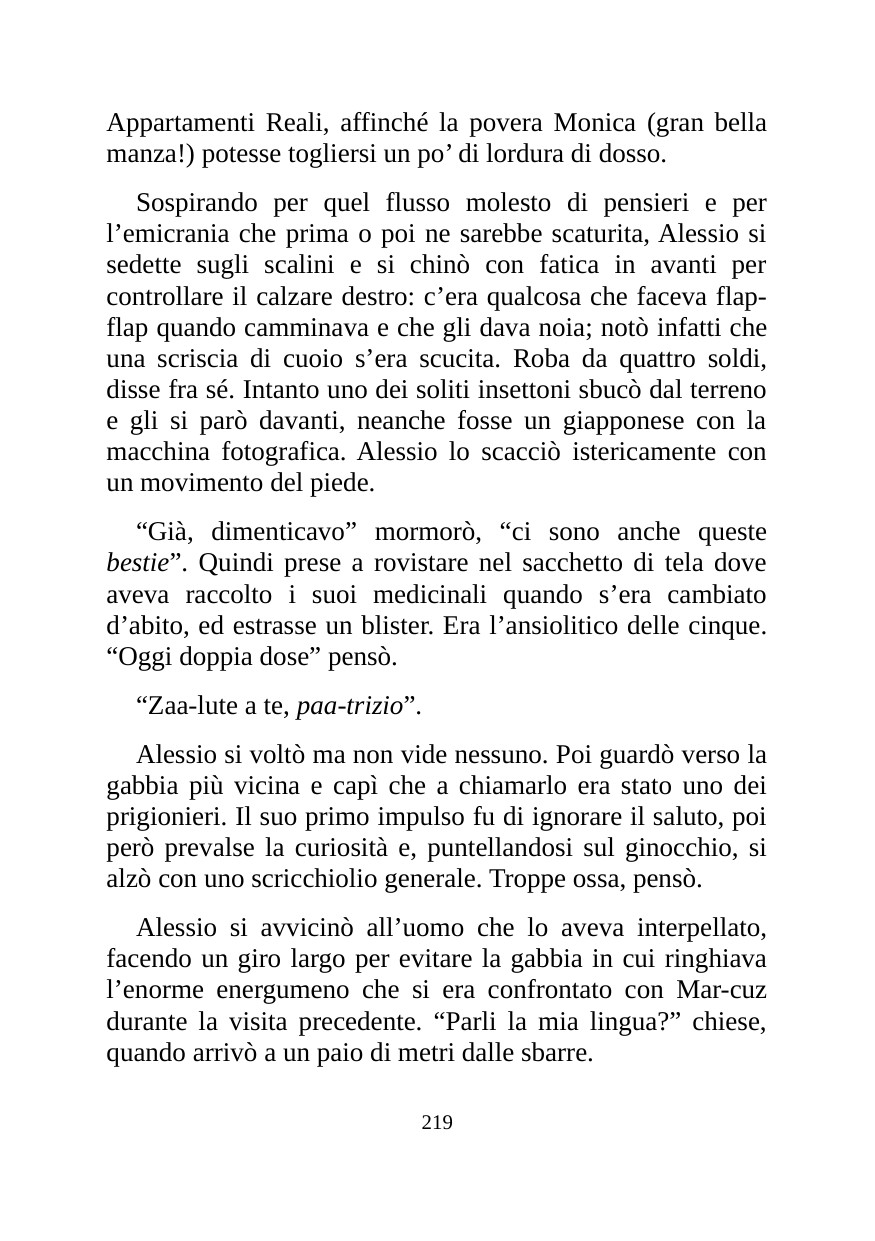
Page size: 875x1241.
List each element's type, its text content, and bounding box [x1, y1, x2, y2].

text Appartamenti Reali, affinché la povera Monica (gran bella manza!) potesse togliersi un po’ di lordura di dosso. [106, 106, 768, 168]
text Alessio si voltò ma non vide nessuno. Poi guardò verso la gabbia più vicina e capì che a chiamarlo era stato uno dei prigionieri. Il suo primo impulso fu di ignorare il saluto, poi però prevalse la curiosità e, puntellandosi sul ginocchio, si alzò con uno scricchiolio generale. Troppe ossa, pensò. [106, 738, 768, 893]
text “Già, dimenticavo” mormorò, “ci sono anche queste bestie”. Quindi prese a rovistare nel sacchetto di tela dove aveva raccolto i suoi medicinali quando s’era cambiato d’abito, ed estrasse un blister. Era l’ansiolitico delle cinque. “Oggi doppia dose” pensò. [106, 515, 768, 671]
text Alessio si avvicinò all’uomo che lo aveva interpellato, facendo un giro largo per evitare la gabbia in cui ringhiava l’enorme energumeno che si era confrontato con Mar-cuz durante la visita precedente. “Parli la mia lingua?” chiese, quando arrivò a un paio di metri dalle sbarre. [106, 911, 768, 1067]
text Sospirando per quel flusso molesto di pensieri e per l’emicrania che prima o poi ne sarebbe scaturita, Alessio si sedette sugli scalini e si chinò con fatica in avanti per controllare il calzare destro: c’era qualcosa che faceva flap-flap quando camminava e che gli dava noia; notò infatti che una scriscia di cuoio s’era scucita. Roba da quattro soldi, disse fra sé. Intanto uno dei soliti insettoni sbucò dal terreno e gli si parò davanti, neanche fosse un giapponese con la macchina fotografica. Alessio lo scacciò istericamente con un movimento del piede. [106, 186, 768, 498]
text “Zaa-lute a te, paa-trizio”. [106, 689, 768, 720]
